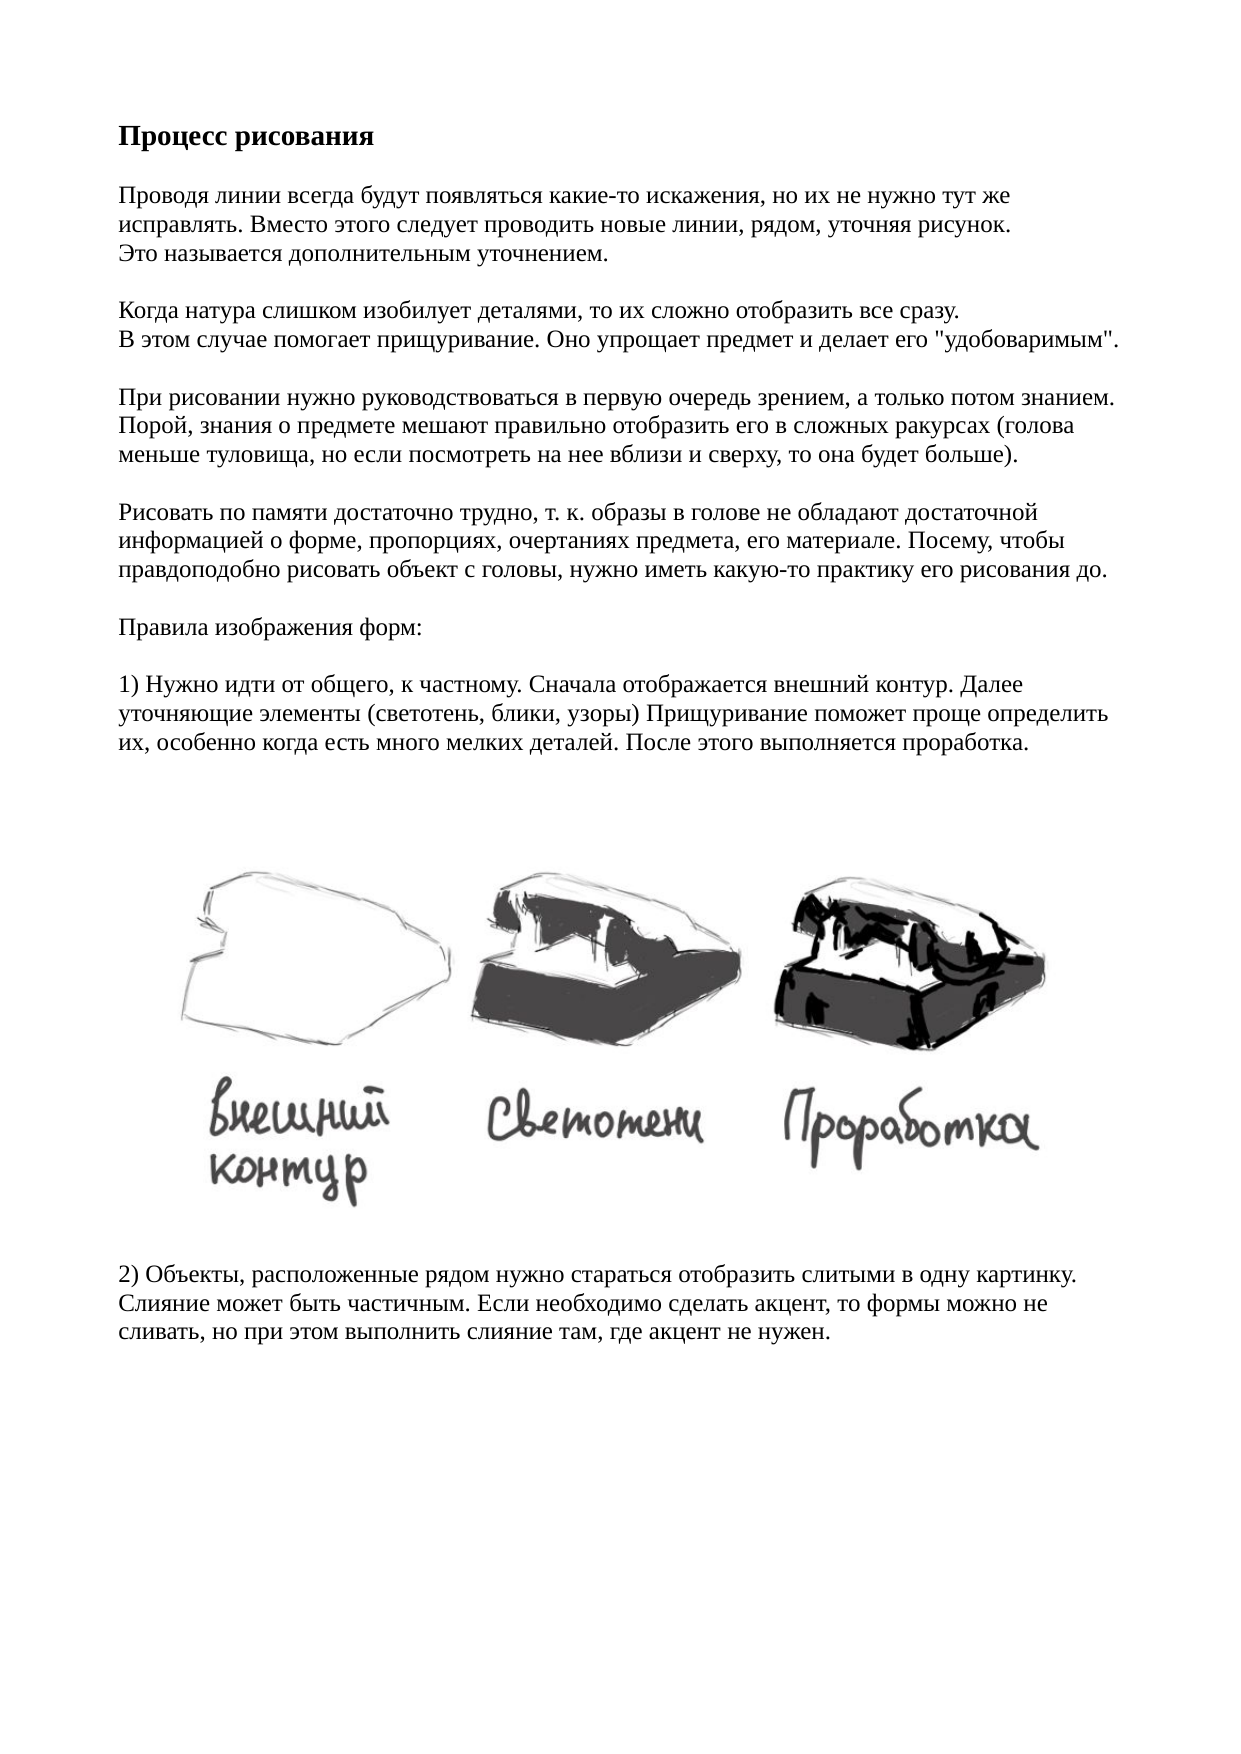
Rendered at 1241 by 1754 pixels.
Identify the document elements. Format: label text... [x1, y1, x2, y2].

text Это называется дополнительным уточнением. [118, 238, 1122, 267]
text Правила изображения форм: [118, 612, 1122, 640]
text Когда натура слишком изобилует деталями, то их сложно отобразить все сразу. [118, 295, 1122, 324]
text 1) Нужно идти от общего, к частному. Сначала отображается внешний контур. Далее уточняющие элементы (светотень, блики, узоры) Прищуривание поможет проще определить их, особенно когда есть много мелких деталей. После этого выполняется проработка. [118, 669, 1122, 755]
text Слияние может быть частичным. Если необходимо сделать акцент, то формы можно не сливать, но при этом выполнить слияние там, где акцент не нужен. [118, 1288, 1122, 1345]
text При рисовании нужно руководствоваться в первую очередь зрением, а только потом знанием. [118, 382, 1122, 410]
text Процесс рисования [118, 118, 1122, 152]
text Рисовать по памяти достаточно трудно, т. к. образы в голове не обладают достаточной информацией о форме, пропорциях, очертаниях предмета, его материале. Посему, чтобы правдоподобно рисовать объект с головы, нужно иметь какую-то практику его рисования до. [118, 497, 1122, 583]
text 2) Объекты, расположенные рядом нужно стараться отобразить слитыми в одну картинку. [118, 1259, 1122, 1288]
text Порой, знания о предмете мешают правильно отобразить его в сложных ракурсах (голова меньше туловища, но если посмотреть на нее вблизи и сверху, то она будет больше). [118, 410, 1122, 468]
text В этом случае помогает прищуривание. Оно упрощает предмет и делает его "удобоваримым". [118, 324, 1122, 353]
text Проводя линии всегда будут появляться какие-то искажения, но их не нужно тут же исправлять. Вместо этого следует проводить новые линии, рядом, уточняя рисунок. [118, 180, 1122, 238]
picture [118, 841, 1123, 1231]
